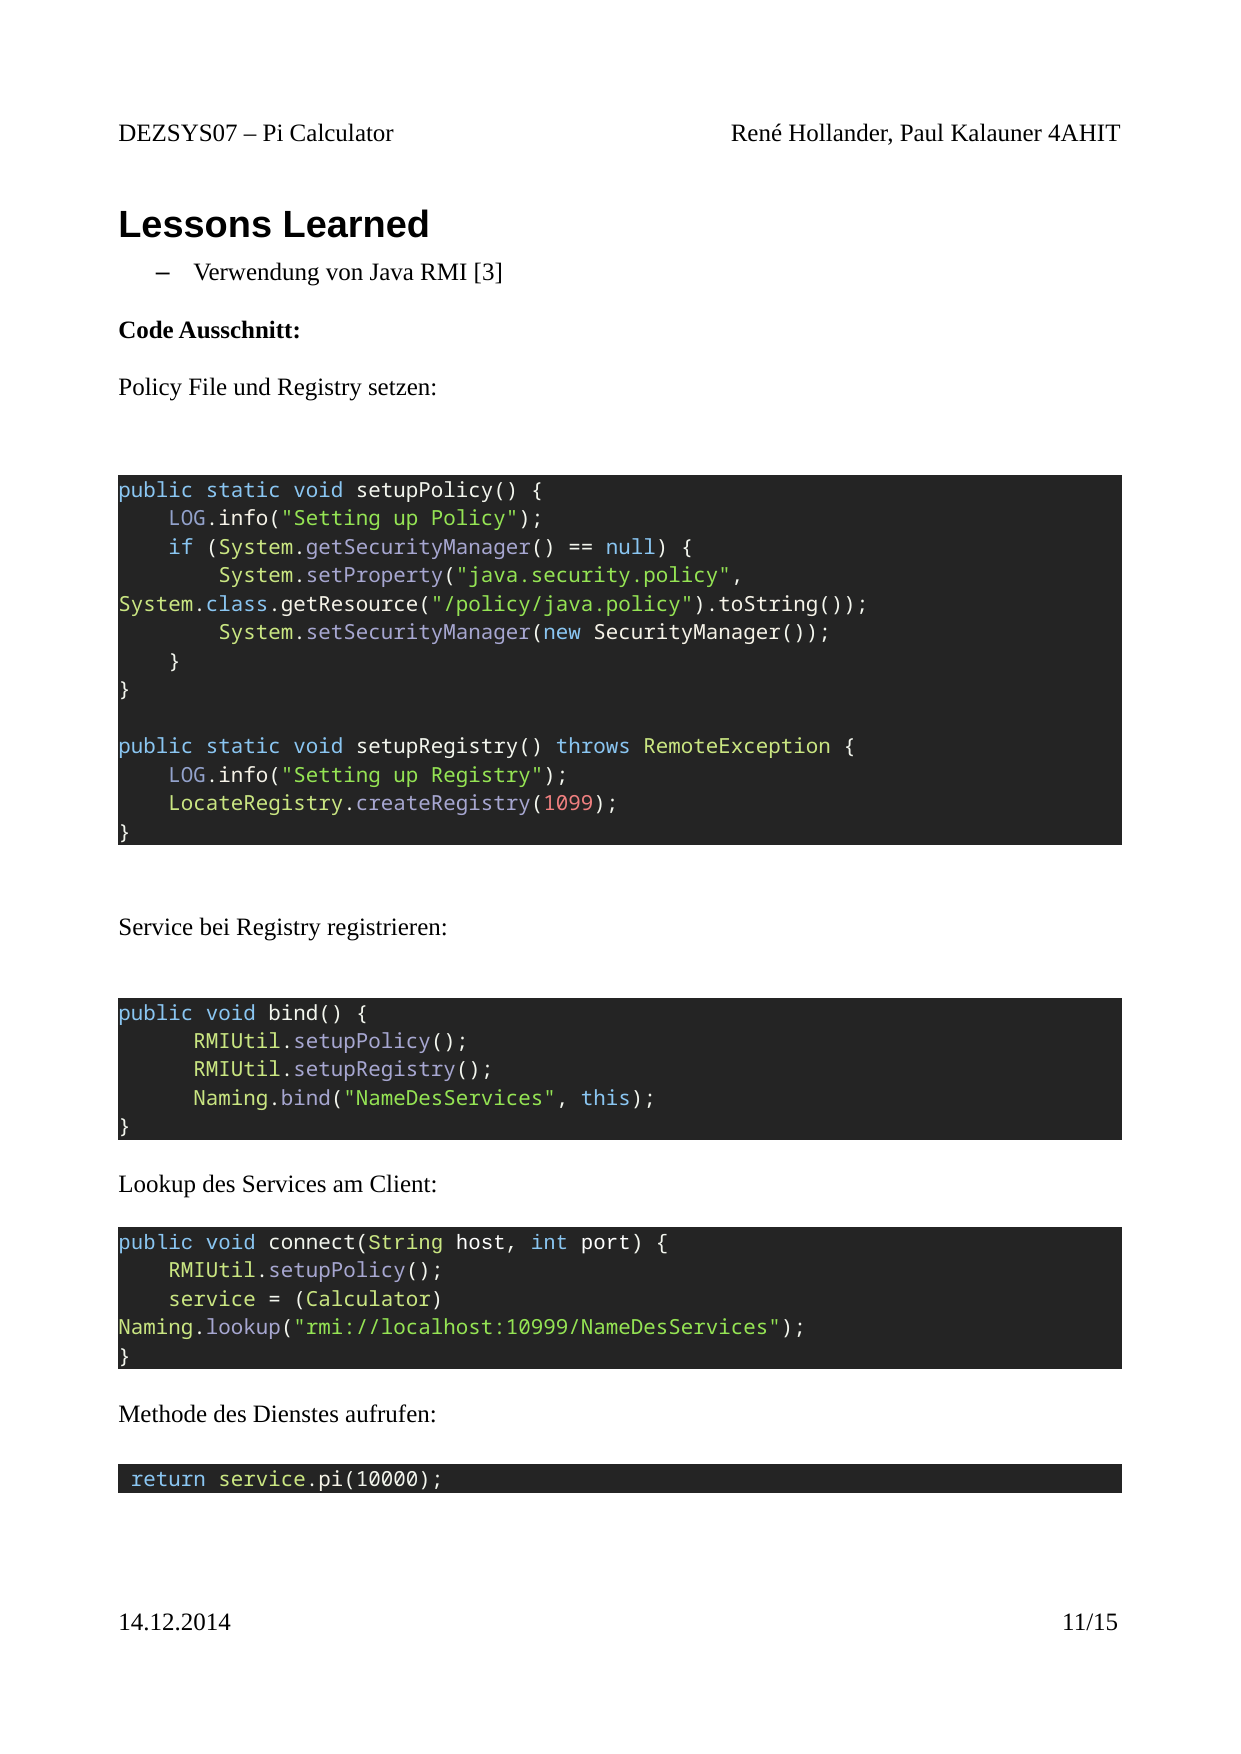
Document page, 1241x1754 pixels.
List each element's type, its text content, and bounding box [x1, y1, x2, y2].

text if (System.getSecurityManager() == null) { [118, 532, 1122, 561]
text public void bind() { [118, 998, 1122, 1026]
text } [118, 646, 1122, 674]
text public static void setupPolicy() { [118, 475, 1122, 503]
text Naming.bind("NameDesServices", this); [118, 1083, 1122, 1111]
text System.setSecurityManager(new SecurityManager()); [118, 617, 1122, 646]
text } [118, 1111, 1122, 1140]
text LOG.info("Setting up Registry"); [118, 760, 1122, 788]
text RMIUtil.setupRegistry(); [118, 1054, 1122, 1083]
text service = (Calculator) Naming.lookup("rmi://localhost:10999/NameDesServices"); [118, 1284, 1122, 1341]
text return service.pi(10000); [118, 1464, 1122, 1493]
text public static void setupRegistry() throws RemoteException { [118, 731, 1122, 760]
text public void connect(String host, int port) { [118, 1227, 1122, 1255]
text LOG.info("Setting up Policy"); [118, 503, 1122, 532]
text Lookup des Services am Client: [118, 1169, 1122, 1198]
text } [118, 1341, 1122, 1369]
text RMIUtil.setupPolicy(); [118, 1026, 1122, 1054]
text System.setProperty("java.security.policy", System.class.getResource("/policy/java.policy").toString()); [118, 561, 1122, 617]
text Service bei Registry registrieren: [118, 912, 1122, 941]
text Policy File und Registry setzen: [118, 372, 1122, 401]
text } [118, 817, 1122, 845]
list Verwendung von Java RMI [3] [156, 257, 1122, 286]
subtitle Lessons Learned [118, 201, 1122, 245]
text Code Ausschnitt: [118, 315, 1122, 344]
text Methode des Dienstes aufrufen: [118, 1399, 1122, 1428]
text LocateRegistry.createRegistry(1099); [118, 788, 1122, 817]
text } [118, 674, 1122, 703]
text RMIUtil.setupPolicy(); [118, 1255, 1122, 1284]
